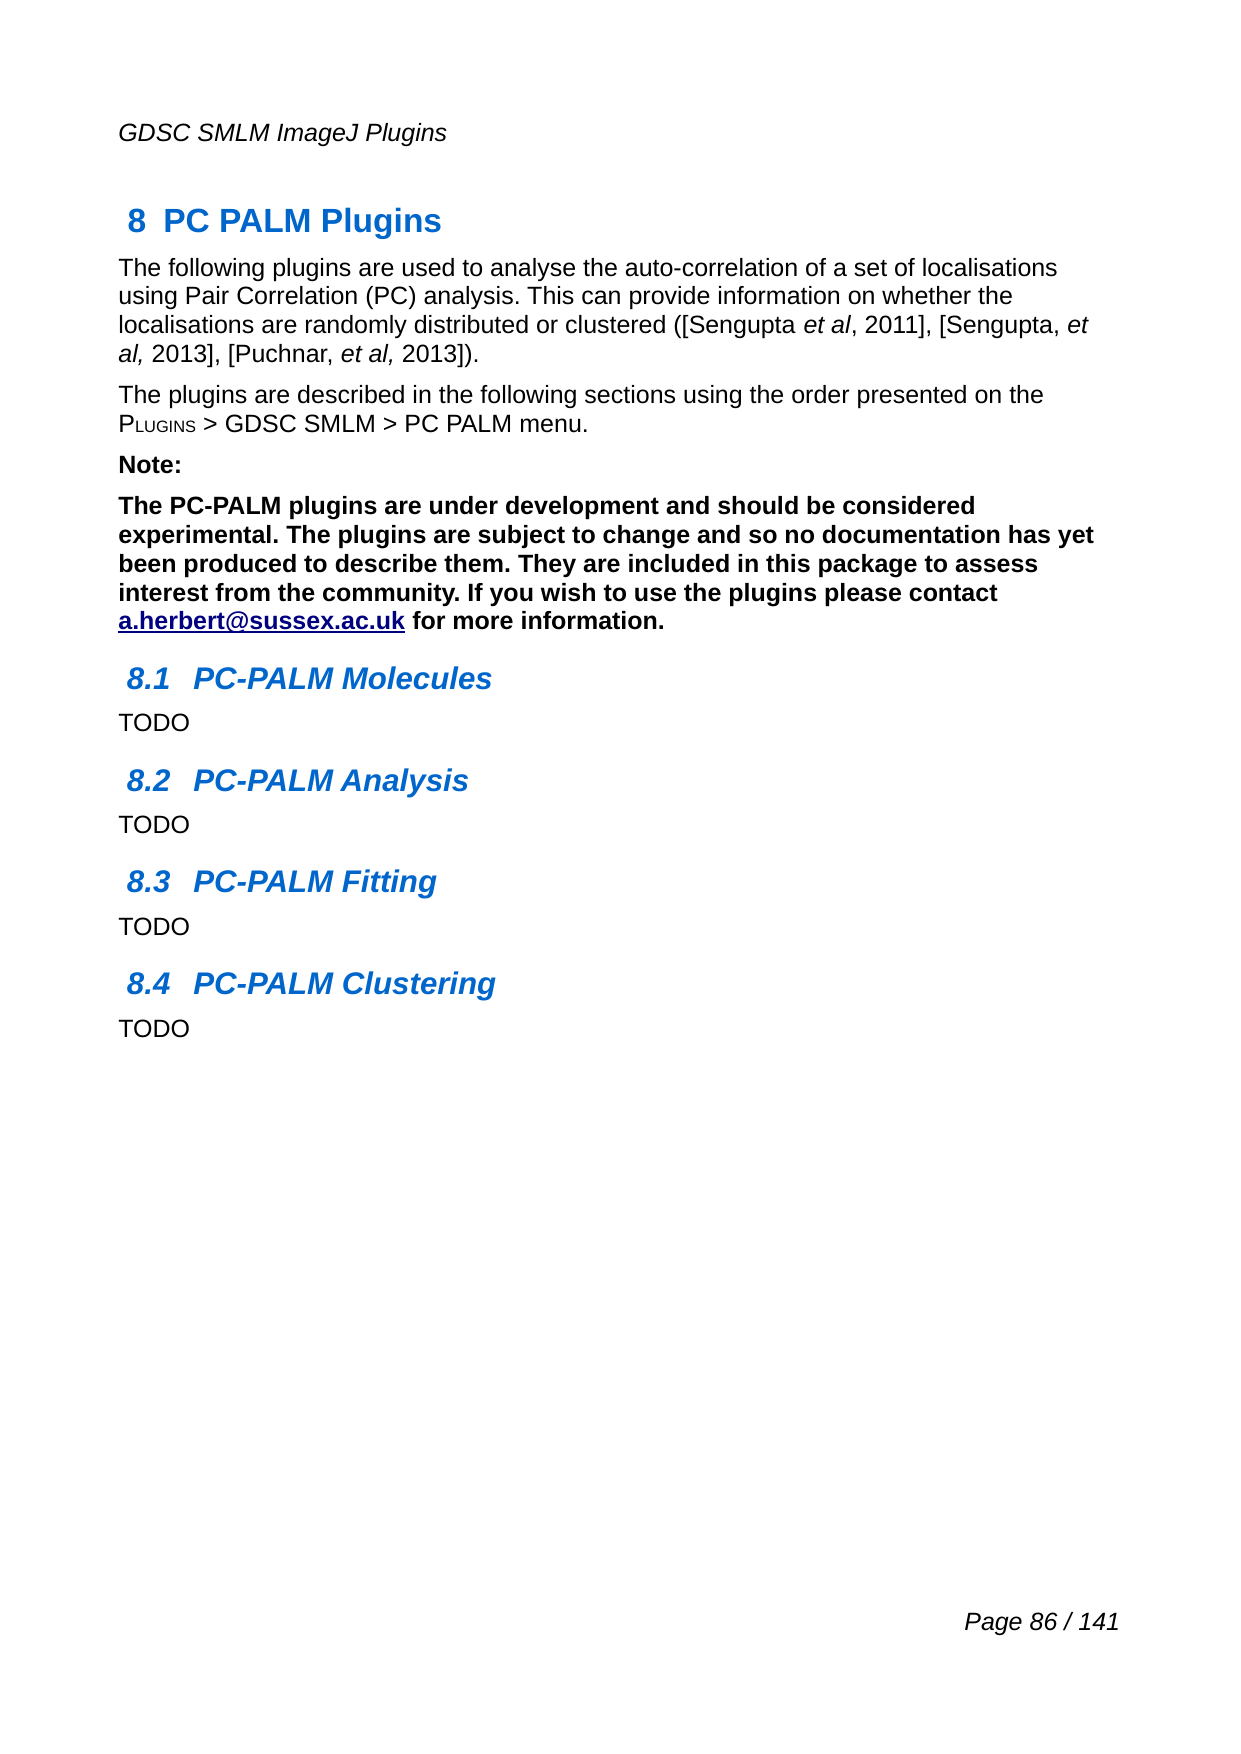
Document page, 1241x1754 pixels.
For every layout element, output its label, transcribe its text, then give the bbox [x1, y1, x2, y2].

subtitle PC PALM Plugins [118, 201, 1122, 240]
subtitle PC-PALM Analysis [118, 762, 1122, 798]
text TODO [118, 810, 1122, 839]
text The following plugins are used to analyse the auto-correlation of a set of localisations using Pair Correlation (PC) analysis. This can provide information on whether the localisations are randomly distributed or clustered ([Sengupta et al, 2011], [Sengupta, et al, 2013], [Puchnar, et al, 2013]). [118, 252, 1122, 367]
text Note: [118, 450, 1122, 479]
text TODO [118, 1014, 1122, 1042]
subtitle PC-PALM Fitting [118, 863, 1122, 899]
text TODO [118, 708, 1122, 737]
text The plugins are described in the following sections using the order presented on the Plugins > GDSC SMLM > PC PALM menu. [118, 380, 1122, 437]
text The PC-PALM plugins are under development and should be considered experimental. The plugins are subject to change and so no documentation has yet been produced to describe them. They are included in this package to assess interest from the community. If you wish to use the plugins please contact a.herbert@sussex.ac.uk for more information. [118, 491, 1122, 635]
subtitle PC-PALM Clustering [118, 965, 1122, 1001]
subtitle PC-PALM Molecules [118, 660, 1122, 696]
text TODO [118, 912, 1122, 941]
